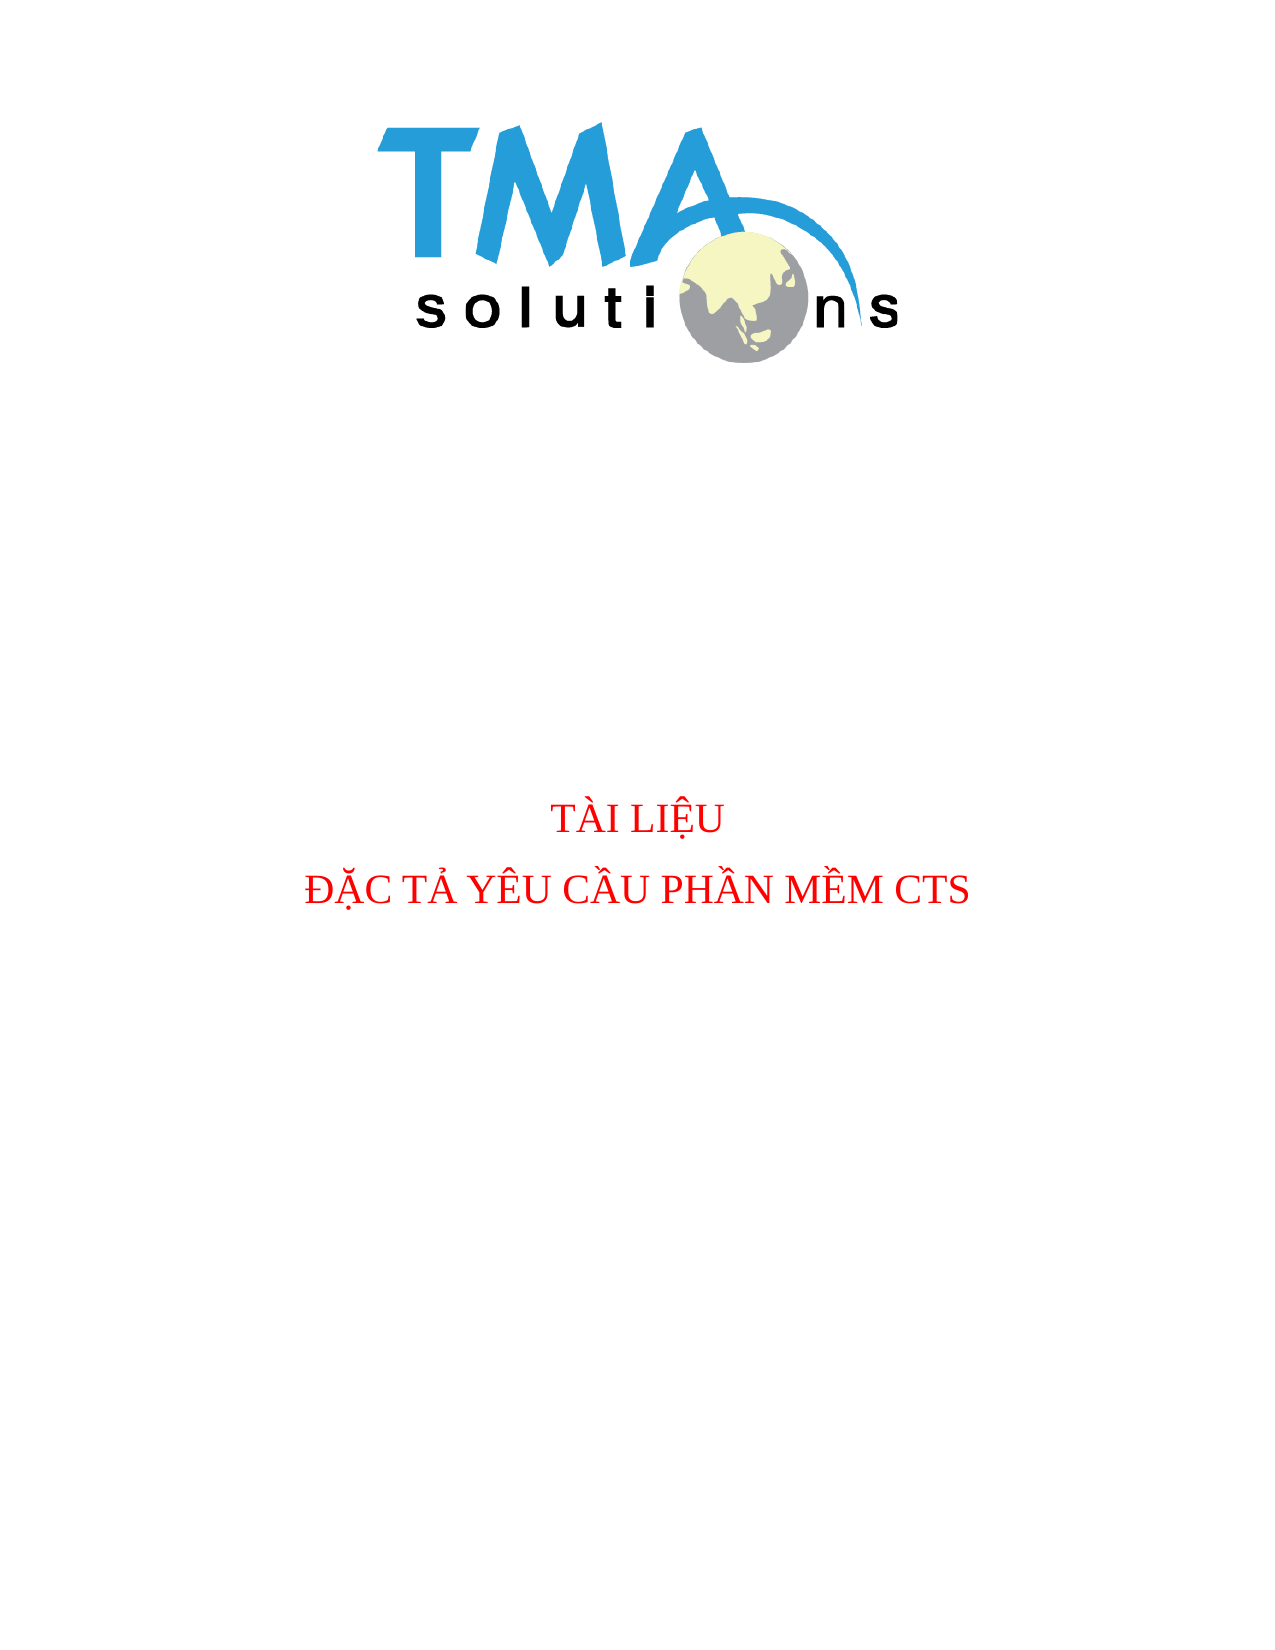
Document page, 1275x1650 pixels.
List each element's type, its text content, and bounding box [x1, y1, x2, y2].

text ĐẶC TẢ YÊU CẦU PHẦN MỀM CTS [118, 865, 1157, 913]
text TÀI LIỆU [118, 793, 1157, 841]
